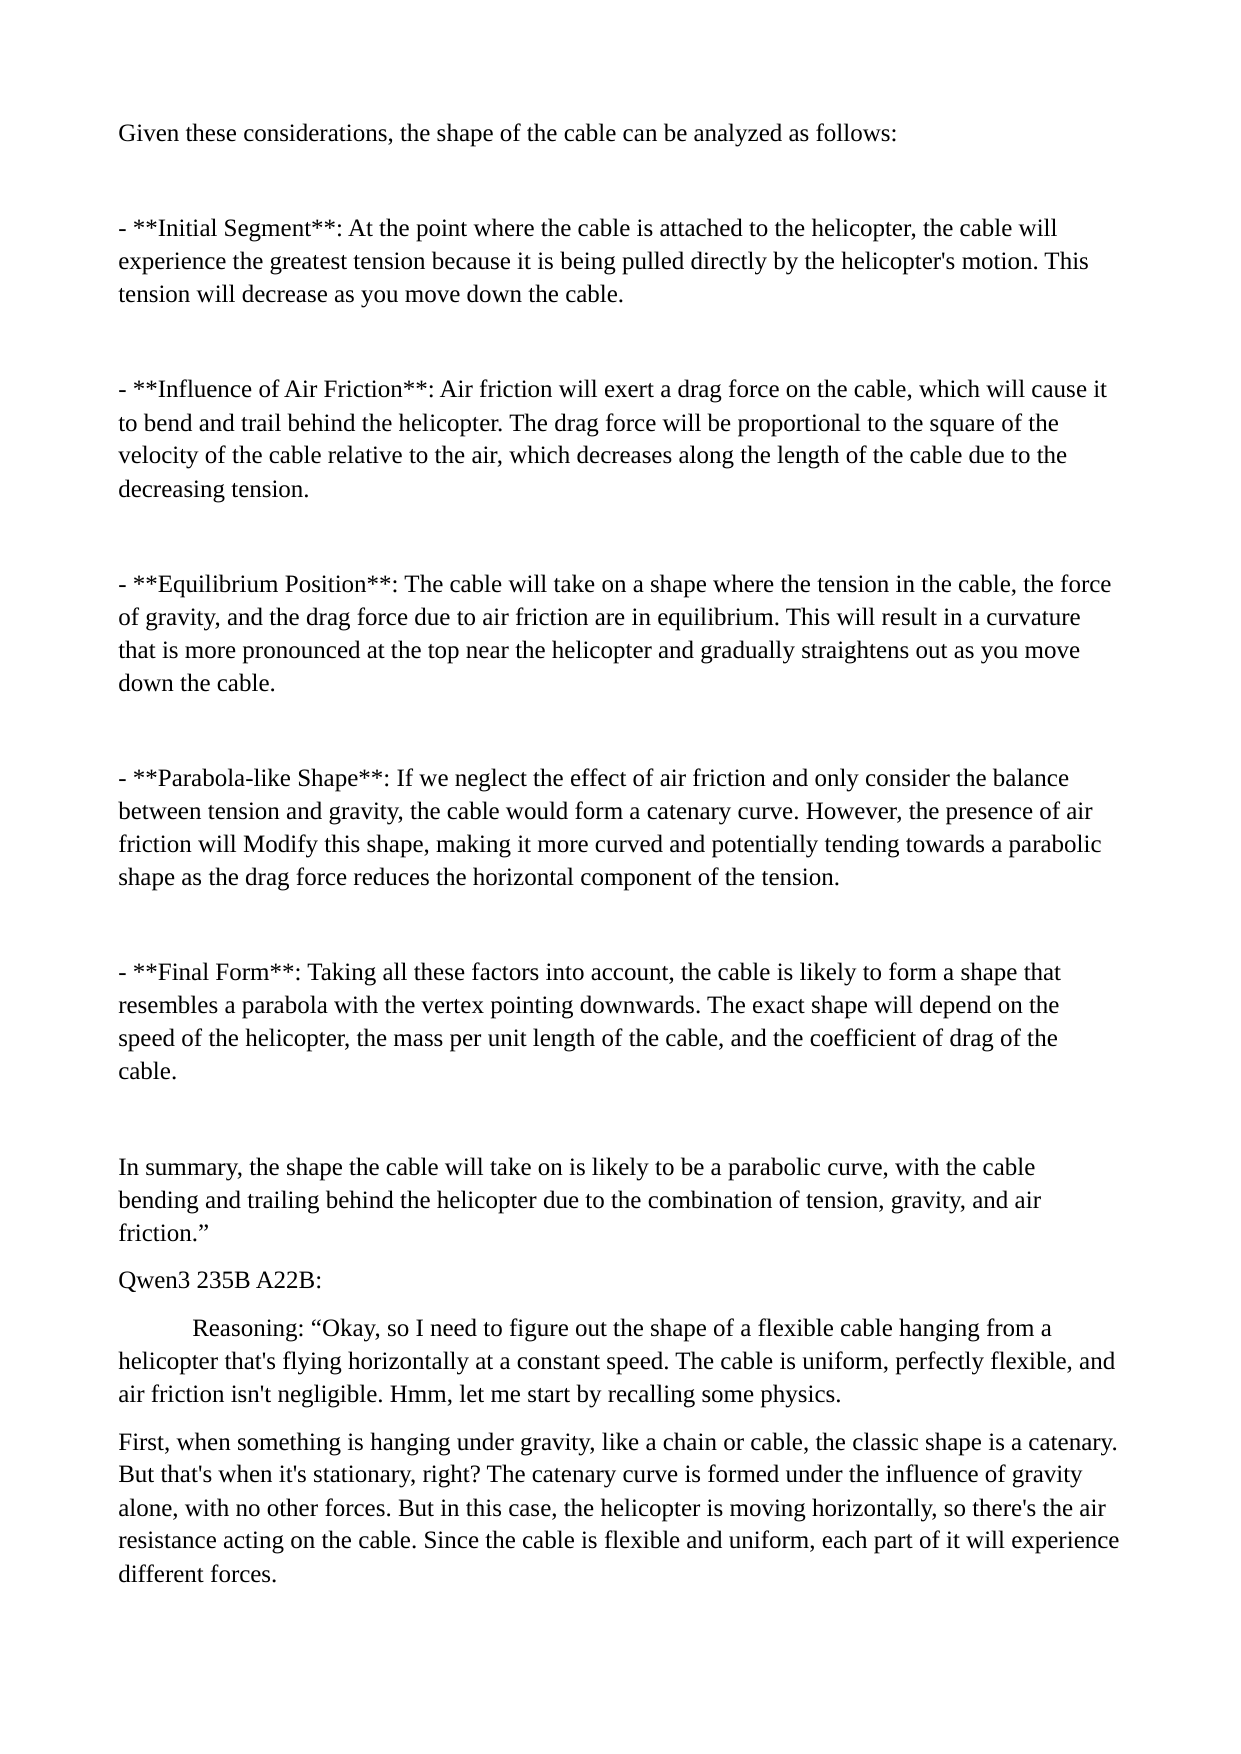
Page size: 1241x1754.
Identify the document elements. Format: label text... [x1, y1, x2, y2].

text Given these considerations, the shape of the cable can be analyzed as follows: [118, 118, 1122, 147]
text In summary, the shape the cable will take on is likely to be a parabolic curve, with the cable bending and trailing behind the helicopter due to the combination of tension, gravity, and air friction.” [118, 1152, 1122, 1246]
text - **Initial Segment**: At the point where the cable is attached to the helicopter, the cable will experience the greatest tension because it is being pulled directly by the helicopter's motion. This tension will decrease as you move down the cable. [118, 213, 1122, 308]
text Qwen3 235B A22B: [118, 1265, 1122, 1294]
text - **Final Form**: Taking all these factors into account, the cable is likely to form a shape that resembles a parabola with the vertex pointing downwards. The exact shape will depend on the speed of the helicopter, the mass per unit length of the cable, and the coefficient of drag of the cable. [118, 957, 1122, 1085]
text - **Parabola-like Shape**: If we neglect the effect of air friction and only consider the balance between tension and gravity, the cable would form a catenary curve. However, the presence of air friction will Modify this shape, making it more curved and potentially tending towards a parabolic shape as the drag force reduces the horizontal component of the tension. [118, 763, 1122, 891]
text - **Influence of Air Friction**: Air friction will exert a drag force on the cable, which will cause it to bend and trail behind the helicopter. The drag force will be proportional to the square of the velocity of the cable relative to the air, which decreases along the length of the cable due to the decreasing tension. [118, 374, 1122, 502]
text First, when something is hanging under gravity, like a chain or cable, the classic shape is a catenary. But that's when it's stationary, right? The catenary curve is formed under the influence of gravity alone, with no other forces. But in this case, the helicopter is moving horizontally, so there's the air resistance acting on the cable. Since the cable is flexible and uniform, each part of it will experience different forces. [118, 1427, 1122, 1587]
text Reasoning: “Okay, so I need to figure out the shape of a flexible cable hanging from a helicopter that's flying horizontally at a constant speed. The cable is uniform, perfectly flexible, and air friction isn't negligible. Hmm, let me start by recalling some physics. [118, 1313, 1122, 1408]
text - **Equilibrium Position**: The cable will take on a shape where the tension in the cable, the force of gravity, and the drag force due to air friction are in equilibrium. This will result in a curvature that is more pronounced at the top near the helicopter and gradually straightens out as you move down the cable. [118, 569, 1122, 697]
